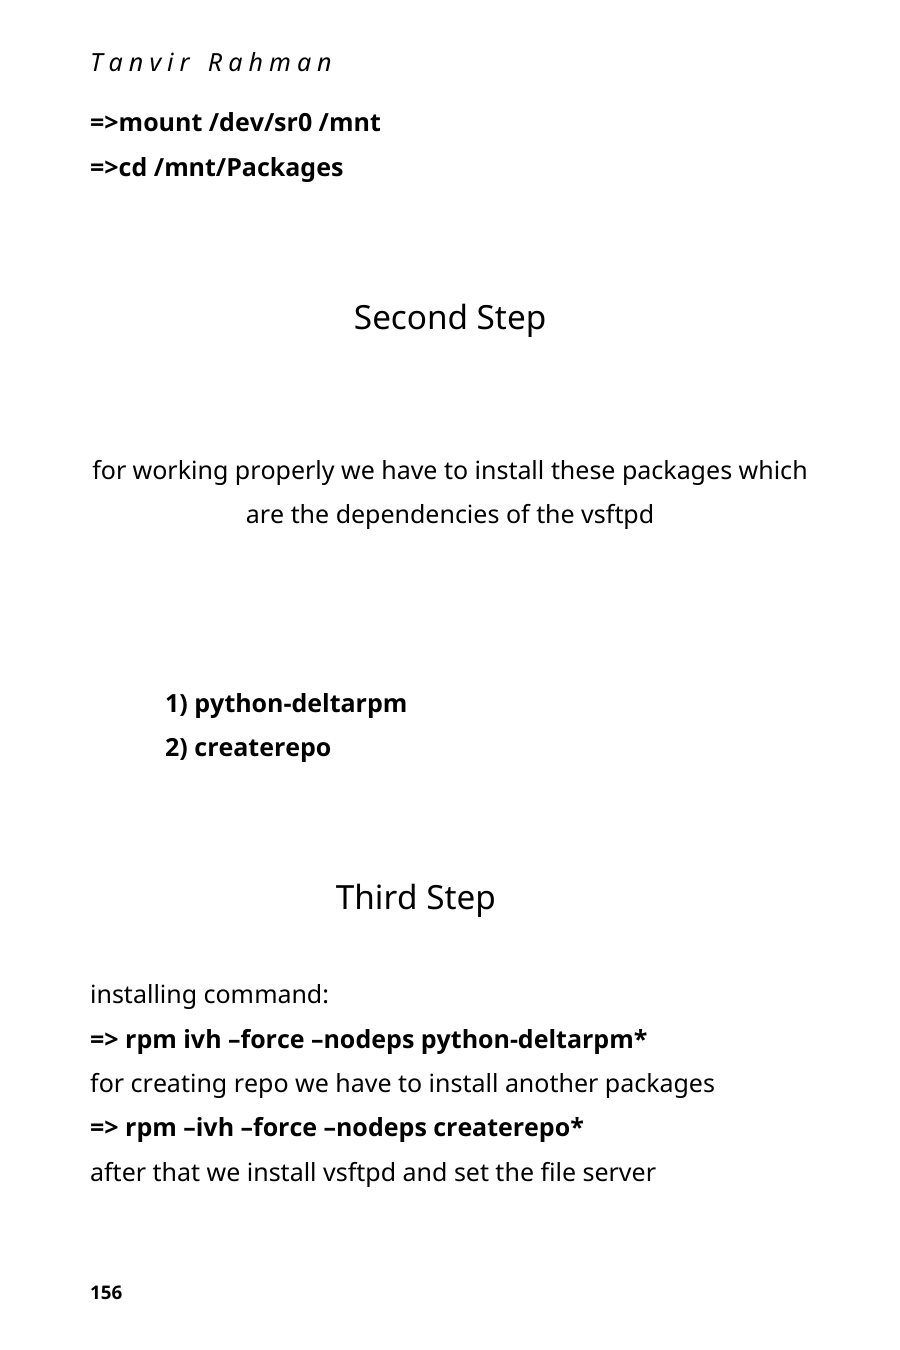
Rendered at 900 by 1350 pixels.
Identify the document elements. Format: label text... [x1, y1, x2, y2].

text => rpm –ivh –force –nodeps createrepo* [90, 1110, 810, 1144]
text =>mount /dev/sr0 /mnt [90, 105, 810, 139]
text for working properly we have to install these packages which are the dependencies of the vsftpd [90, 452, 810, 531]
text Second Step [90, 293, 810, 339]
text 2) createrepo [90, 729, 810, 764]
text => rpm ivh –force –nodeps python-deltarpm* [90, 1021, 810, 1055]
text after that we install vsftpd and set the file server [90, 1154, 810, 1188]
text installing command: [90, 977, 810, 1011]
text =>cd /mnt/Packages [90, 149, 810, 183]
text 1) python-deltarpm [90, 685, 810, 719]
text Third Step [90, 874, 735, 919]
text for creating repo we have to install another packages [90, 1066, 810, 1100]
